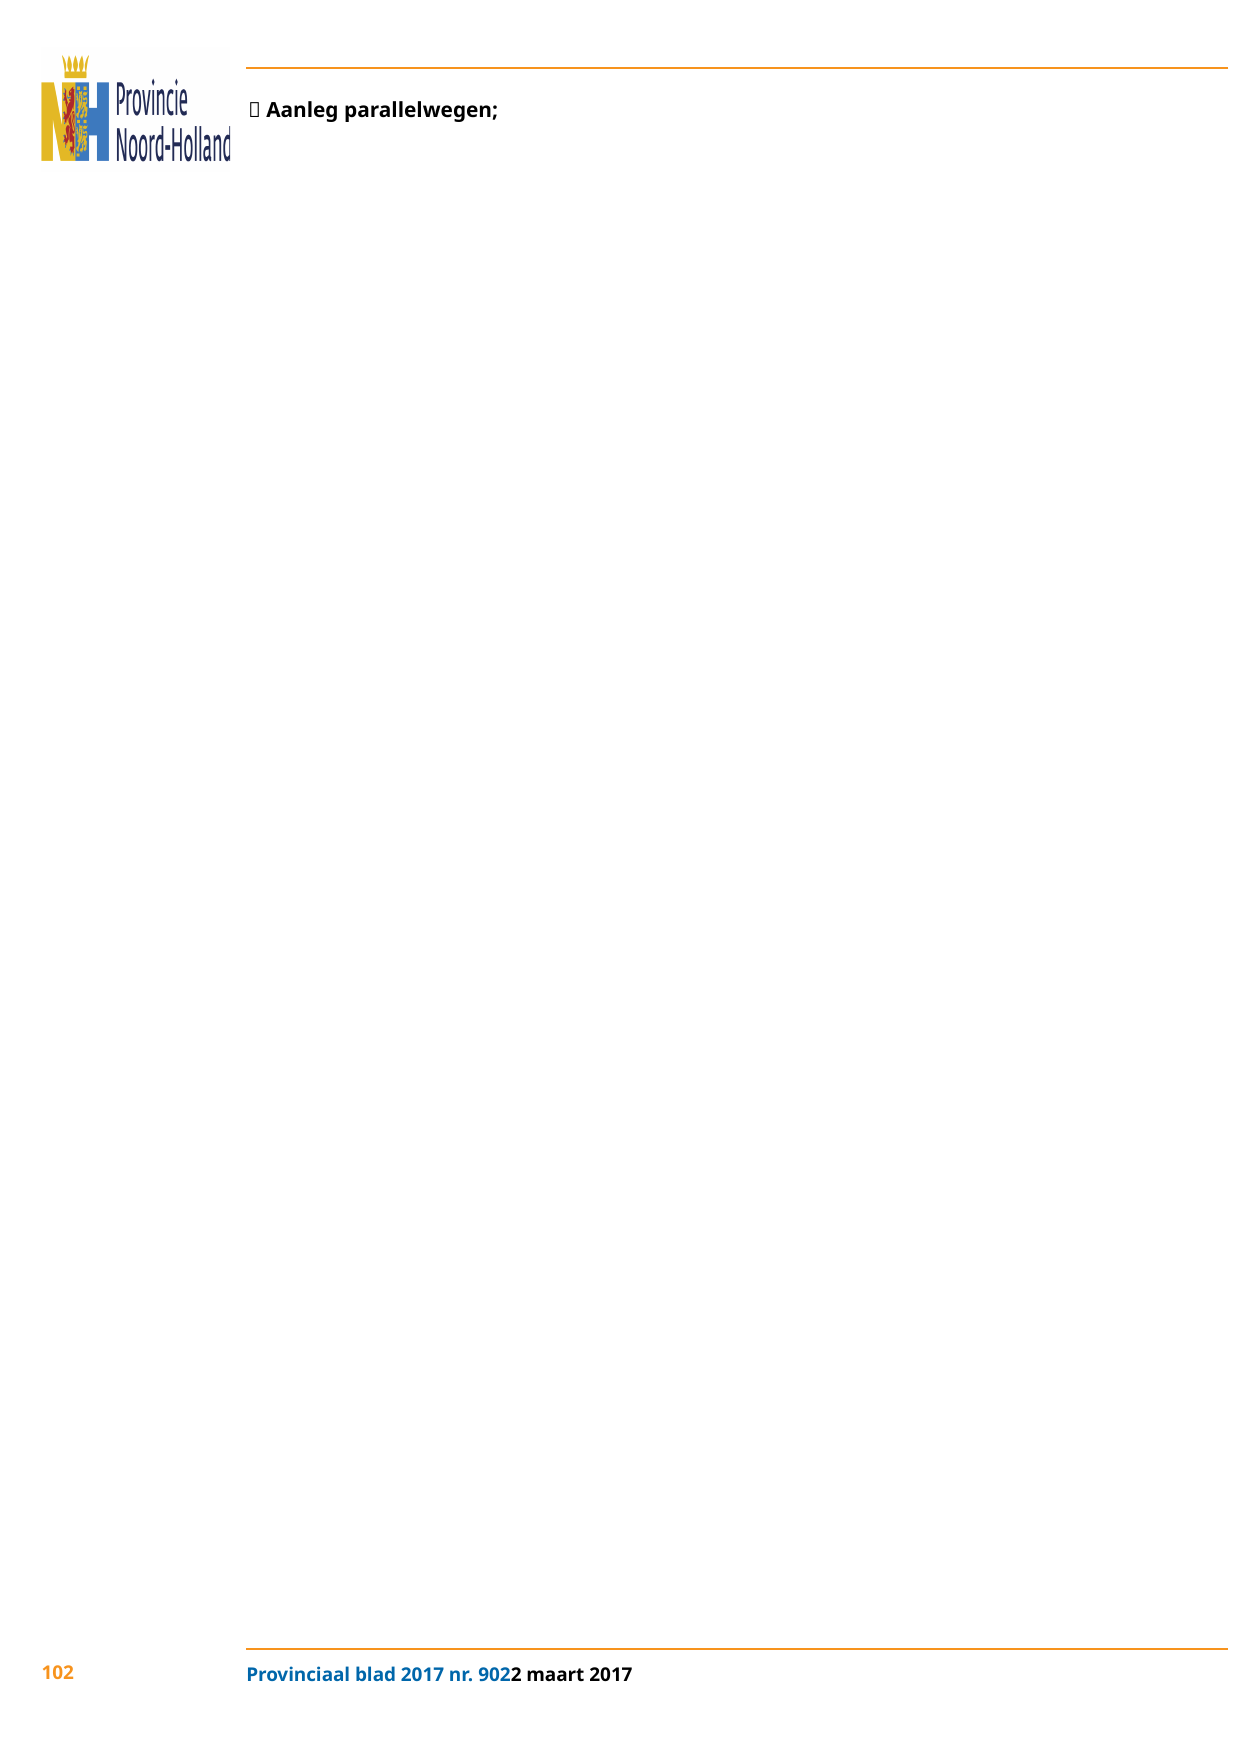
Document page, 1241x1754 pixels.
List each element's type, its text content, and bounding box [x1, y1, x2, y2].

text  Aanleg parallelwegen; [248, 95, 1152, 123]
picture [41, 47, 231, 172]
